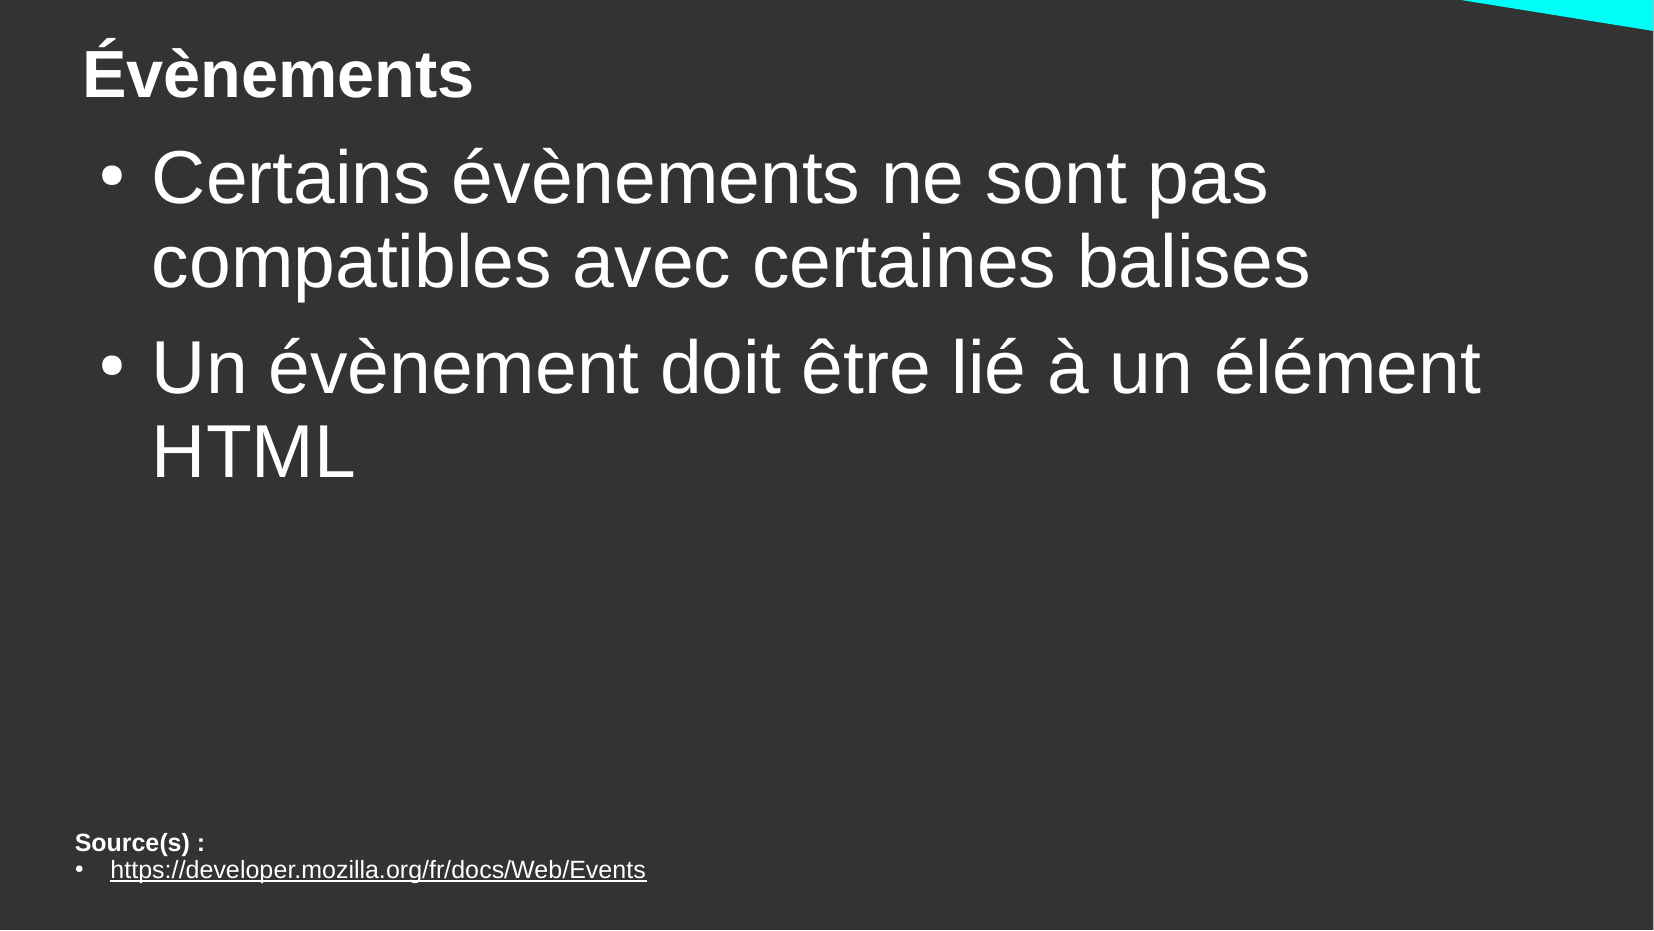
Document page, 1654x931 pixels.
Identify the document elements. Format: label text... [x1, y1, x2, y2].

text_box [1461, 0, 1654, 32]
text_box Source(s) : https://developer.mozilla.org/fr/docs/Web/Events [60, 820, 1583, 892]
title Évènements [82, 37, 1571, 114]
list Certains évènements ne sont pas compatibles avec certaines balises Un évènement doit être lié à un élément HTML [80, 135, 1620, 780]
